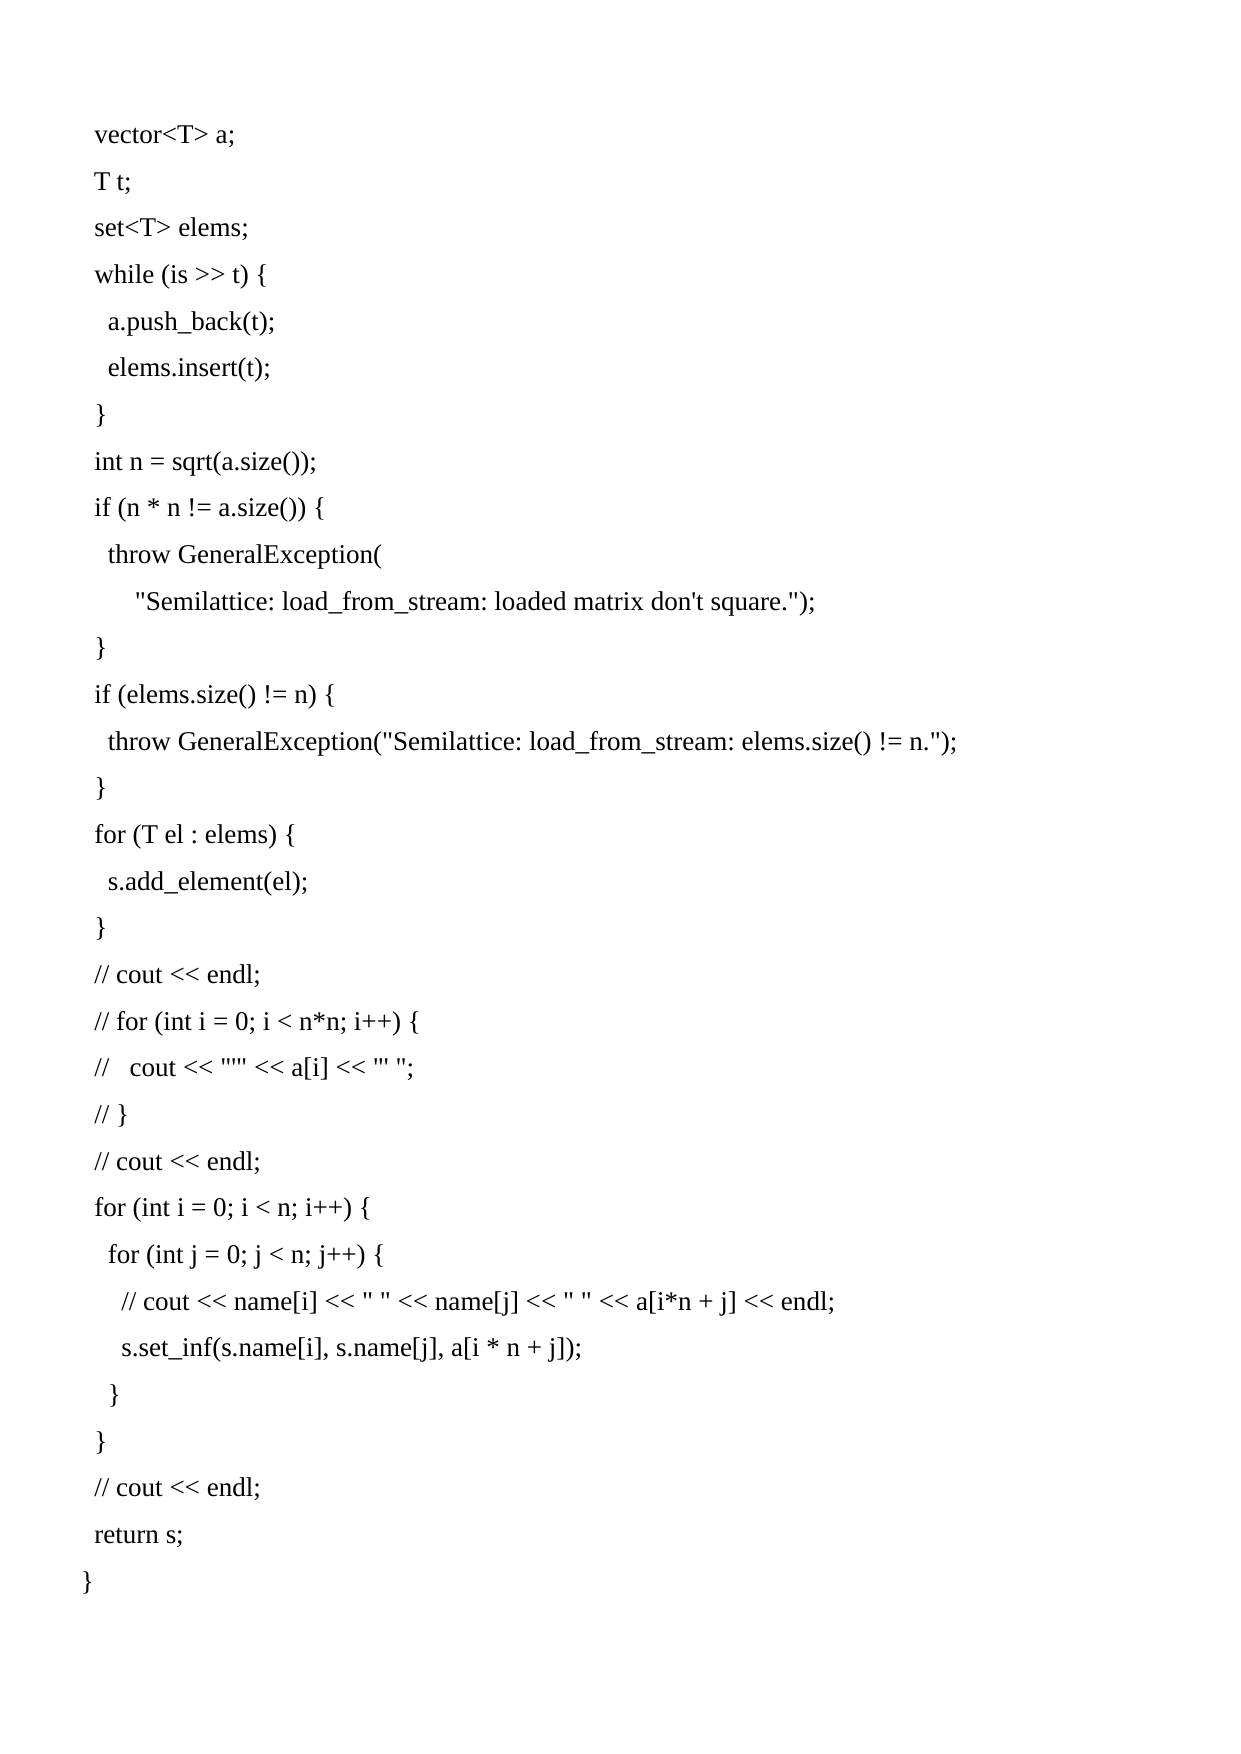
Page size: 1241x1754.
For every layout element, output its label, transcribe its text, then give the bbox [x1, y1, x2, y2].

list // cout << endl; [81, 1145, 1122, 1176]
list } [81, 631, 1122, 663]
list if (n * n != a.size()) { [81, 491, 1122, 523]
list return s; [81, 1518, 1122, 1549]
list } [81, 1378, 1122, 1409]
list vector<T> a; [81, 118, 1122, 149]
list elems.insert(t); [81, 351, 1122, 383]
list if (elems.size() != n) { [81, 678, 1122, 709]
list T t; [81, 165, 1122, 196]
list s.add_element(el); [81, 865, 1122, 896]
list // cout << name[i] << " " << name[j] << " " << a[i*n + j] << endl; [81, 1285, 1122, 1316]
list for (T el : elems) { [81, 818, 1122, 849]
list // for (int i = 0; i < n*n; i++) { [81, 1005, 1122, 1036]
list "Semilattice: load_from_stream: loaded matrix don't square."); [81, 585, 1122, 616]
list } [81, 771, 1122, 803]
list // } [81, 1098, 1122, 1129]
list for (int j = 0; j < n; j++) { [81, 1238, 1122, 1269]
list int n = sqrt(a.size()); [81, 445, 1122, 476]
list set<T> elems; [81, 211, 1122, 243]
list // cout << endl; [81, 958, 1122, 989]
list a.push_back(t); [81, 305, 1122, 336]
list // cout << endl; [81, 1471, 1122, 1503]
list throw GeneralException("Semilattice: load_from_stream: elems.size() != n."); [81, 725, 1122, 756]
list } [81, 1565, 1122, 1596]
list } [81, 1425, 1122, 1456]
list while (is >> t) { [81, 258, 1122, 289]
list throw GeneralException( [81, 538, 1122, 569]
list } [81, 911, 1122, 943]
list s.set_inf(s.name[i], s.name[j], a[i * n + j]); [81, 1331, 1122, 1363]
list // cout << "'" << a[i] << "' "; [81, 1051, 1122, 1083]
list for (int i = 0; i < n; i++) { [81, 1191, 1122, 1223]
list } [81, 398, 1122, 429]
